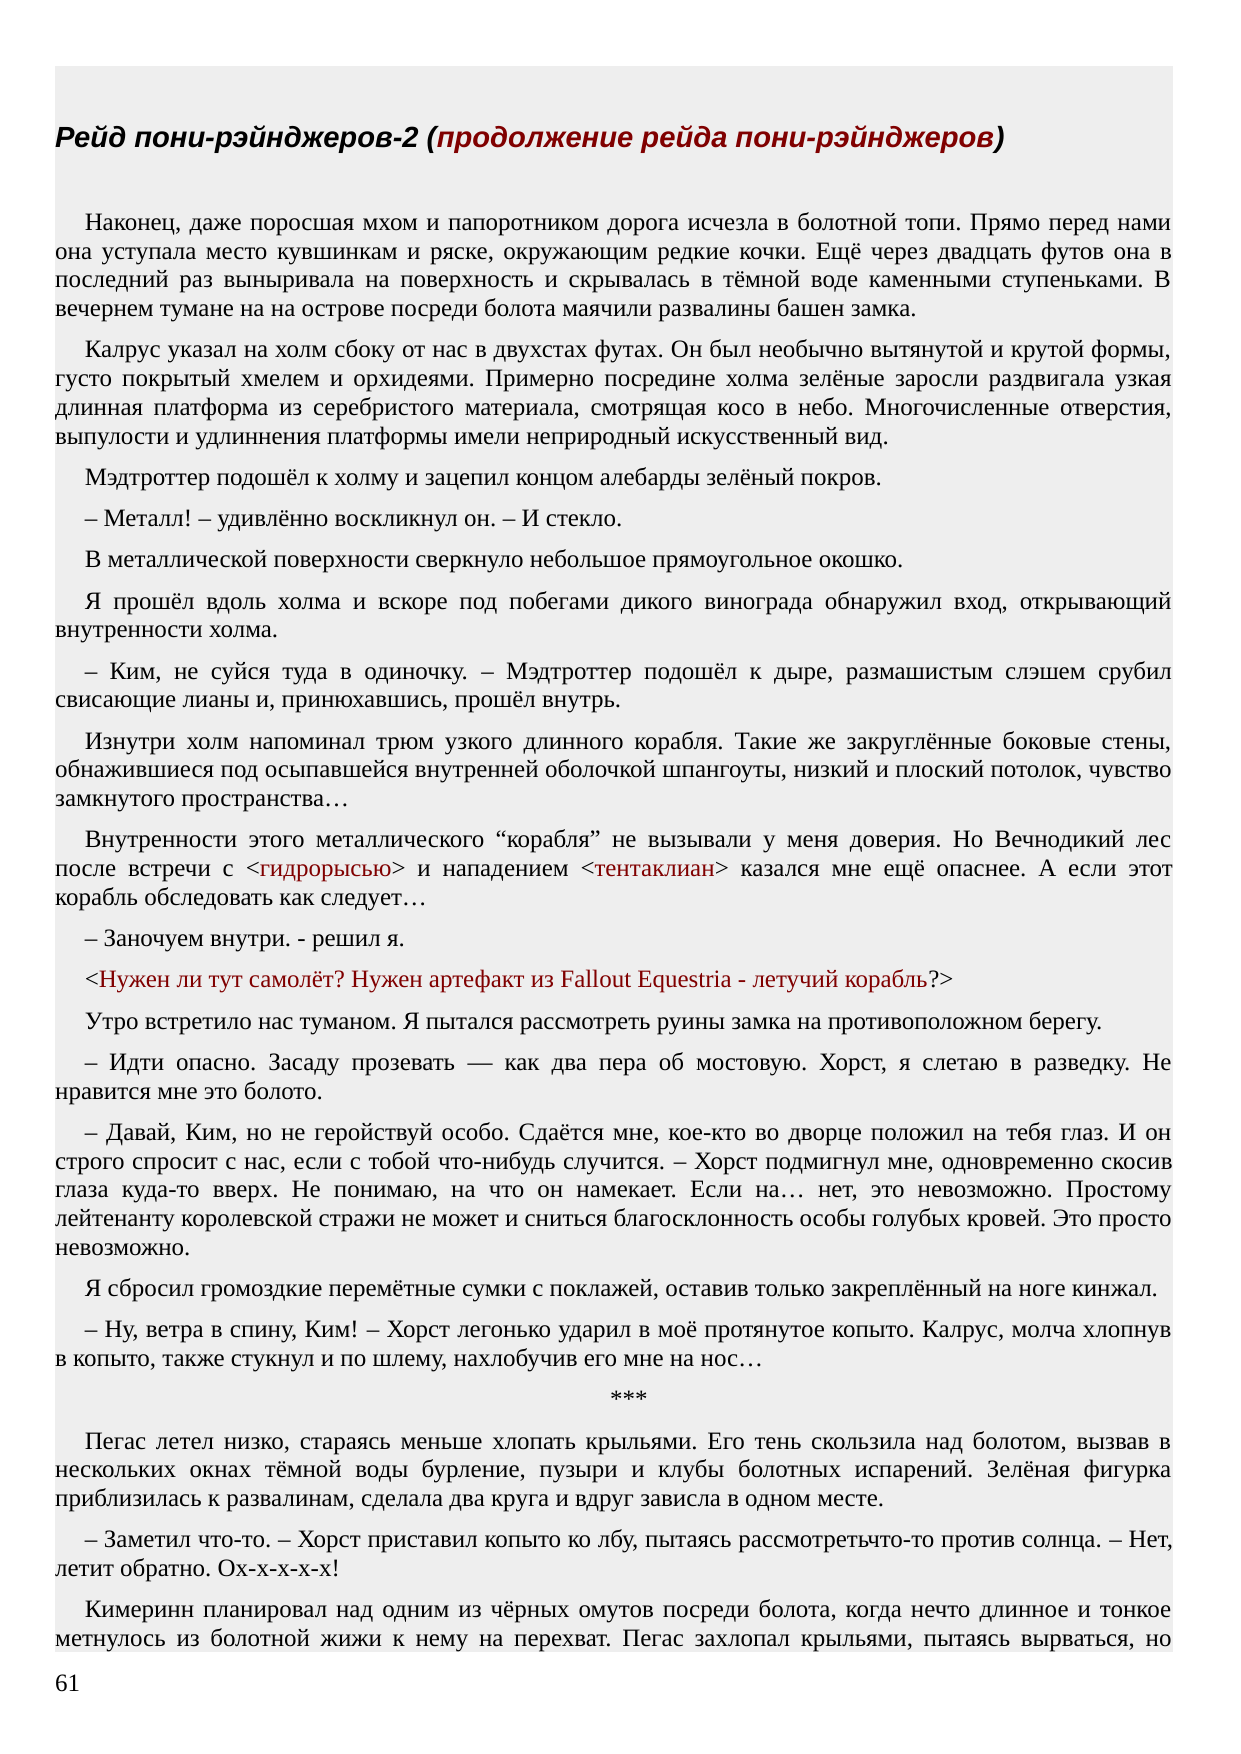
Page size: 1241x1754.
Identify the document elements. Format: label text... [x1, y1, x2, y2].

text – Металл! – удивлённо воскликнул он. – И стекло. [55, 503, 1173, 532]
text Я прошёл вдоль холма и вскоре под побегами дикого винограда обнаружил вход, открывающий внутренности холма. [55, 586, 1173, 643]
text Наконец, даже поросшая мхом и папоротником дорога исчезла в болотной топи. Прямо перед нами она уступала место кувшинкам и ряске, окружающим редкие кочки. Ещё через двадцать футов она в последний раз выныривала на поверхность и скрывалась в тёмной воде каменными ступеньками. В вечернем тумане на на острове посреди болота маячили развалины башен замка. [55, 207, 1173, 322]
text Калрус указал на холм сбоку от нас в двухстах футах. Он был необычно вытянутой и крутой формы, густо покрытый хмелем и орхидеями. Примерно посредине холма зелёные заросли раздвигала узкая длинная платформа из серебристого материала, смотрящая косо в небо. Многочисленные отверстия, выпулости и удлиннения платформы имели неприродный искусственный вид. [55, 334, 1173, 449]
text – Ким, не суйся туда в одиночку. – Мэдтроттер подошёл к дыре, размашистым слэшем срубил свисающие лианы и, принюхавшись, прошёл внутрь. [55, 656, 1173, 713]
text <Нужен ли тут самолёт? Нужен артефакт из Fallout Equestria - летучий корабль?> [55, 964, 1173, 993]
text Я сбросил громоздкие перемётные сумки с поклажей, оставив только закреплённый на ноге кинжал. [55, 1273, 1173, 1302]
text – Ну, ветра в спину, Ким! – Хорст легонько ударил в моё протянутое копыто. Калрус, молча хлопнув в копыто, также стукнул и по шлему, нахлобучив его мне на нос… [55, 1314, 1173, 1372]
subtitle Рейд пони-рэйнджеров-2 (продолжение рейда пони-рэйнджеров) [55, 120, 1173, 153]
text В металлической поверхности сверкнуло небольшое прямоугольное окошко. [55, 544, 1173, 573]
text *** [55, 1384, 1173, 1413]
text – Давай, Ким, но не геройствуй особо. Сдаётся мне, кое-кто во дворце положил на тебя глаз. И он строго спросит с нас, если с тобой что-нибудь случится. – Хорст подмигнул мне, одновременно скосив глаза куда-то вверх. Не понимаю, на что он намекает. Если на… нет, это невозможно. Простому лейтенанту королевской стражи не может и сниться благосклонность особы голубых кровей. Это просто невозможно. [55, 1117, 1173, 1261]
text Мэдтроттер подошёл к холму и зацепил концом алебарды зелёный покров. [55, 462, 1173, 491]
text Пегас летел низко, стараясь меньше хлопать крыльями. Его тень скользила над болотом, вызвав в нескольких окнах тёмной воды бурление, пузыри и клубы болотных испарений. Зелёная фигурка приблизилась к развалинам, сделала два круга и вдруг зависла в одном месте. [55, 1426, 1173, 1512]
text – Идти опасно. Засаду прозевать — как два пера об мостовую. Хорст, я слетаю в разведку. Не нравится мне это болото. [55, 1047, 1173, 1104]
text Изнутри холм напоминал трюм узкого длинного корабля. Такие же закруглённые боковые стены, обнажившиеся под осыпавшейся внутренней оболочкой шпангоуты, низкий и плоский потолок, чувство замкнутого пространства… [55, 726, 1173, 812]
text – Заночуем внутри. - решил я. [55, 923, 1173, 952]
text Внутренности этого металлического “корабля” не вызывали у меня доверия. Но Вечнодикий лес после встречи с <гидрорысью> и нападением <тентаклиан> казался мне ещё опаснее. А если этот корабль обследовать как следует… [55, 824, 1173, 911]
text – Заметил что-то. – Хорст приставил копыто ко лбу, пытаясь рассмотретьчто-то против солнца. – Нет, летит обратно. Ох-х-х-х-х! [55, 1524, 1173, 1582]
text Кимеринн планировал над одним из чёрных омутов посреди болота, когда нечто длинное и тонкое метнулось из болотной жижи к нему на перехват. Пегас захлопал крыльями, пытаясь вырваться, но [55, 1594, 1173, 1652]
text Утро встретило нас туманом. Я пытался рассмотреть руины замка на противоположном берегу. [55, 1006, 1173, 1034]
